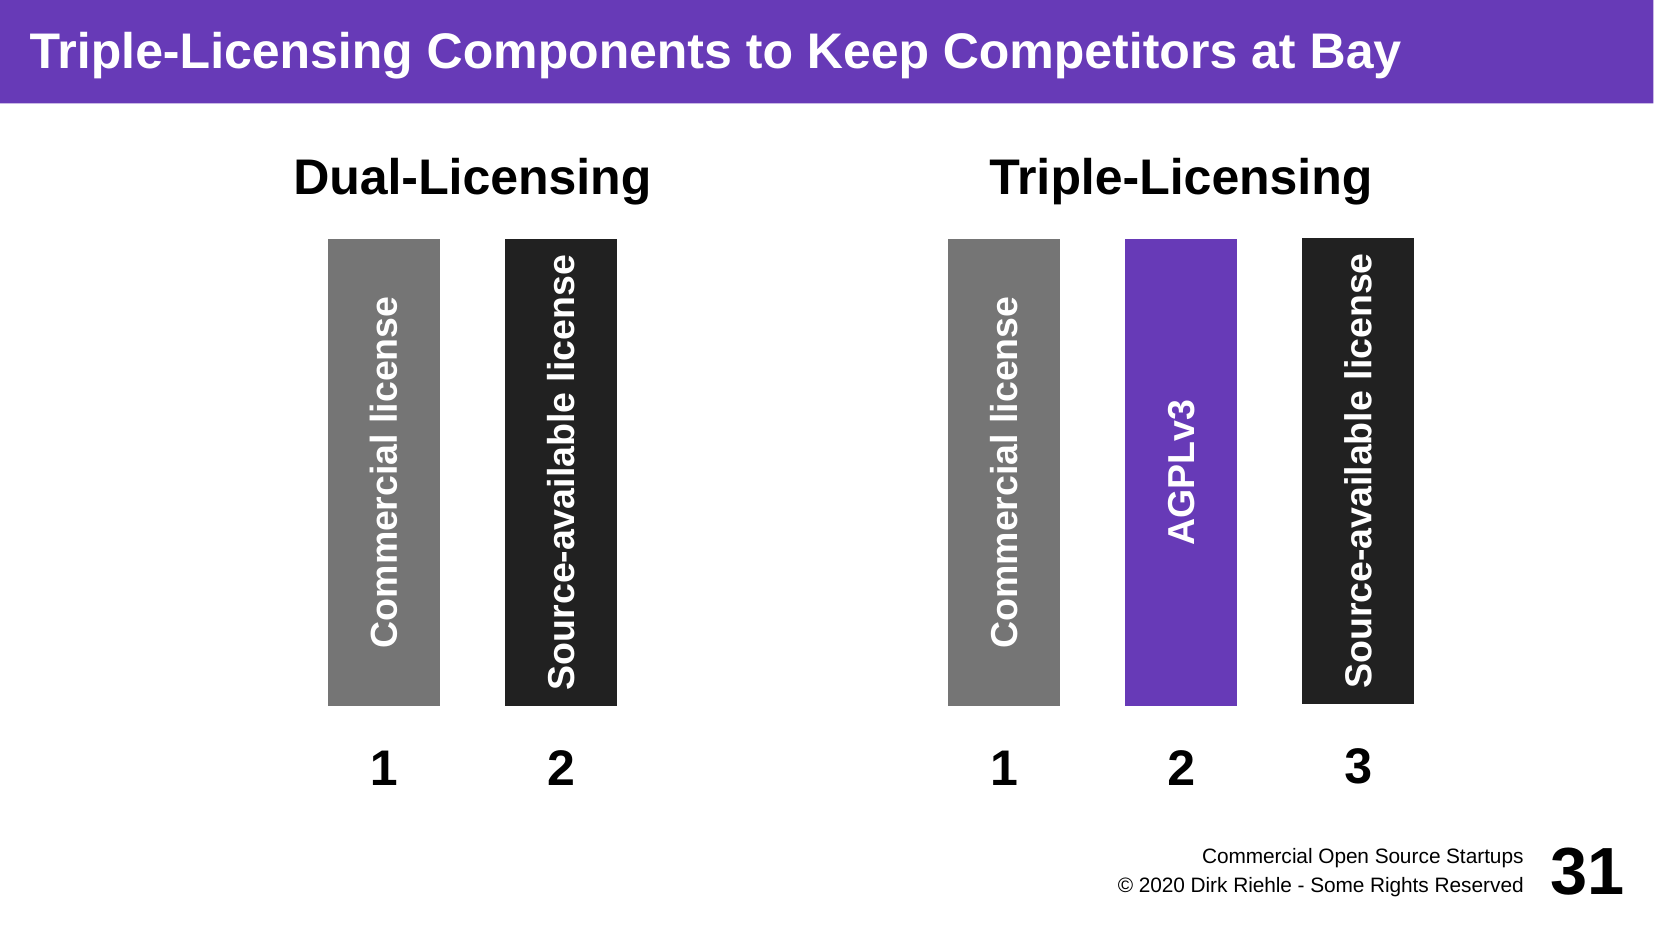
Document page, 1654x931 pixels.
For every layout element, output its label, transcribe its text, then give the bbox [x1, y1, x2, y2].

text_box 2 [501, 708, 621, 827]
text_box 2 [1122, 708, 1241, 827]
text_box AGPLv3 [1122, 237, 1241, 708]
text_box Triple-Licensing [944, 118, 1418, 237]
text_box Source-available license [501, 237, 621, 708]
text_box Commercial license [324, 237, 443, 708]
text_box 3 [1299, 707, 1418, 826]
text_box Dual-Licensing [236, 118, 709, 237]
text_box Source-available license [1299, 234, 1418, 707]
text_box 1 [944, 708, 1063, 827]
text_box Commercial license [944, 237, 1063, 708]
text_box 1 [324, 708, 443, 827]
title Triple-Licensing Components to Keep Competitors at Bay [0, 0, 1654, 104]
